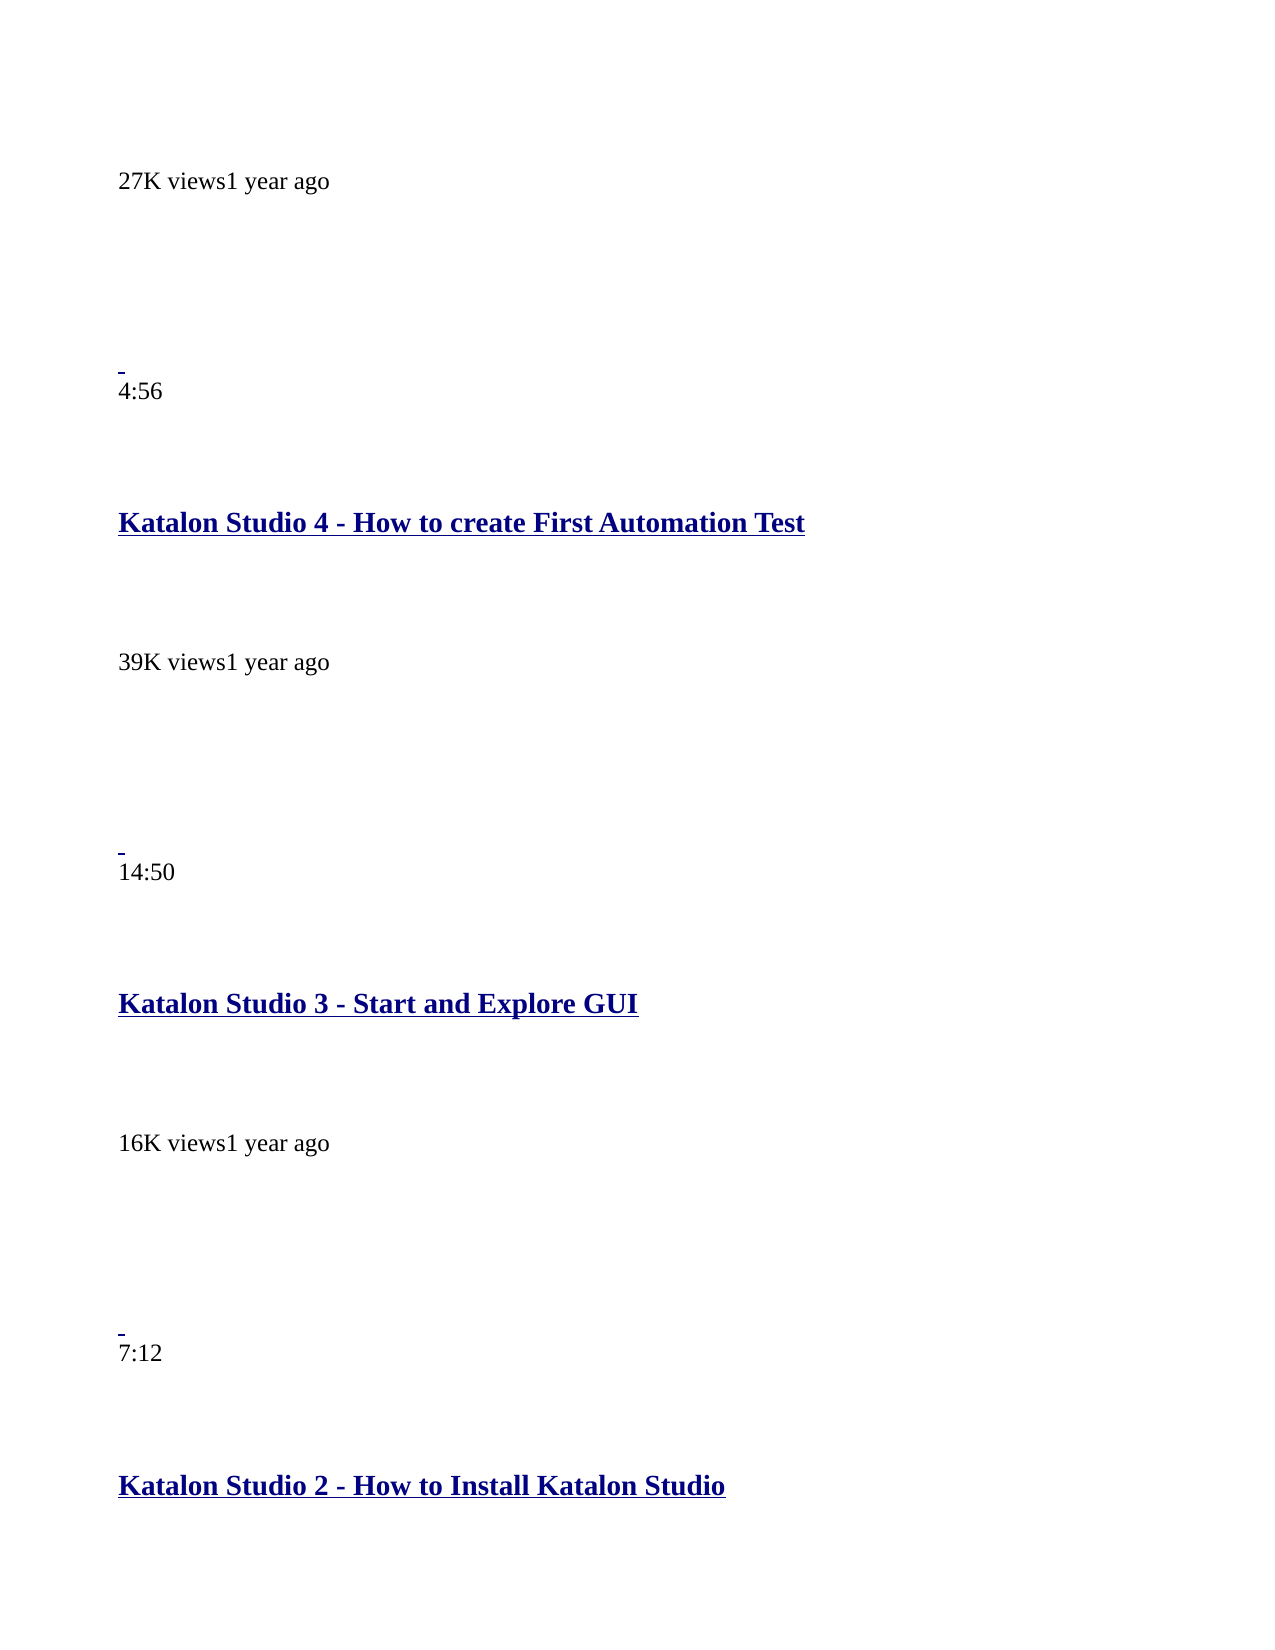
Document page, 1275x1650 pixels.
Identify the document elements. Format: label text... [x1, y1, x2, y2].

subtitle Katalon Studio 3 - Start and Explore GUI [118, 987, 1157, 1020]
text 7:12 [118, 1338, 1157, 1367]
text 14:50 [118, 857, 1157, 886]
text 27K views1 year ago [118, 166, 1157, 194]
subtitle Katalon Studio 4 - How to create First Automation Test [118, 506, 1157, 539]
text 39K views1 year ago [118, 647, 1157, 676]
text 16K views1 year ago [118, 1128, 1157, 1157]
subtitle Katalon Studio 2 - How to Install Katalon Studio [118, 1468, 1157, 1501]
text 4:56 [118, 376, 1157, 405]
